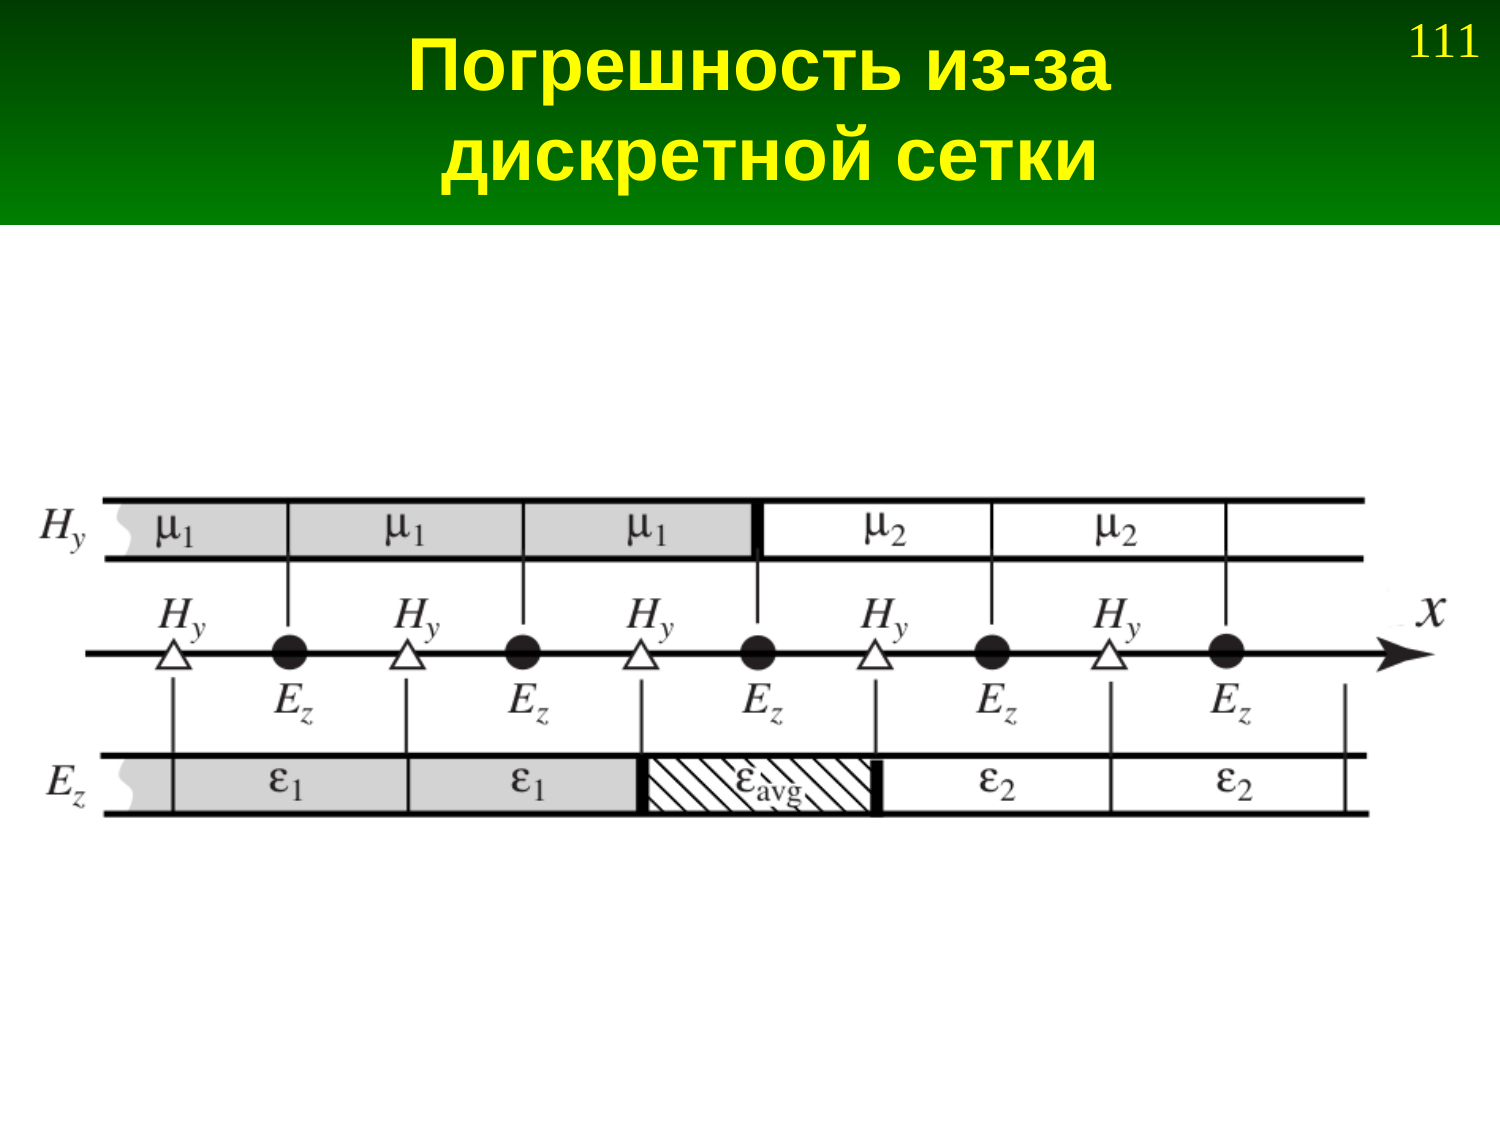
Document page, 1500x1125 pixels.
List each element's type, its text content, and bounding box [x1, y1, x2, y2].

picture [35, 472, 1465, 838]
title Погрешность из-за дискретной сетки [100, 7, 1441, 204]
